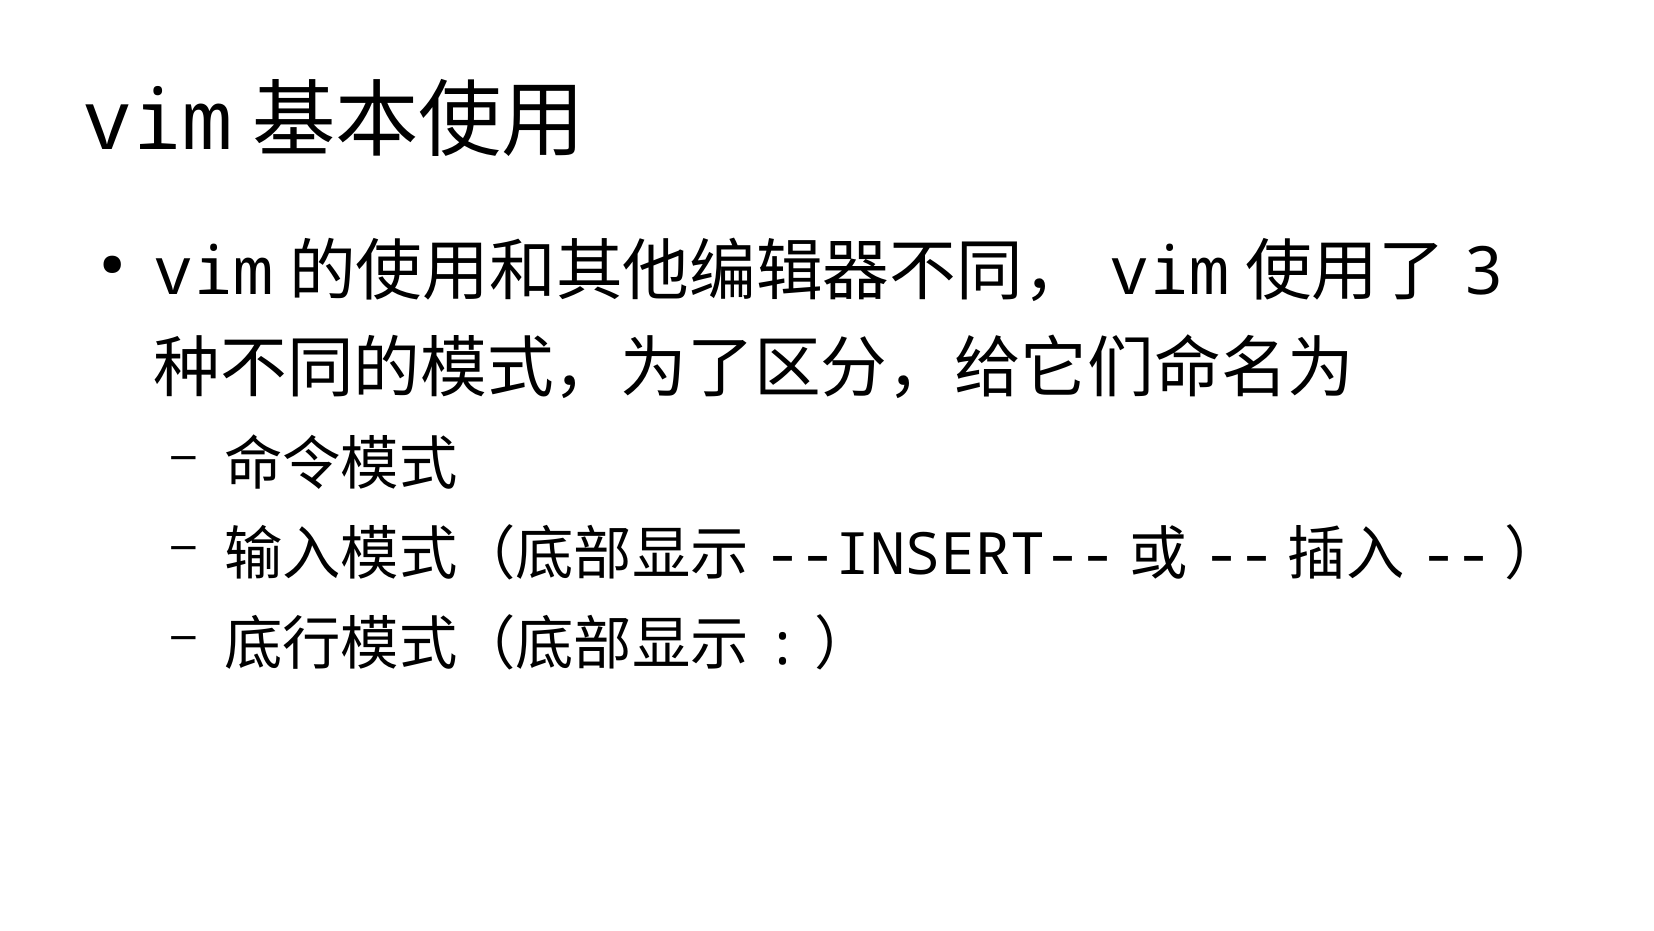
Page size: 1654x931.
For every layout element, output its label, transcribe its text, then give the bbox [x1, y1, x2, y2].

title vim基本使用 [82, 37, 1571, 189]
list vim的使用和其他编辑器不同，vim使用了3种不同的模式，为了区分，给它们命名为 命令模式 输入模式（底部显示--INSERT--或--插入--） 底行模式（底部显示:） [82, 217, 1571, 758]
